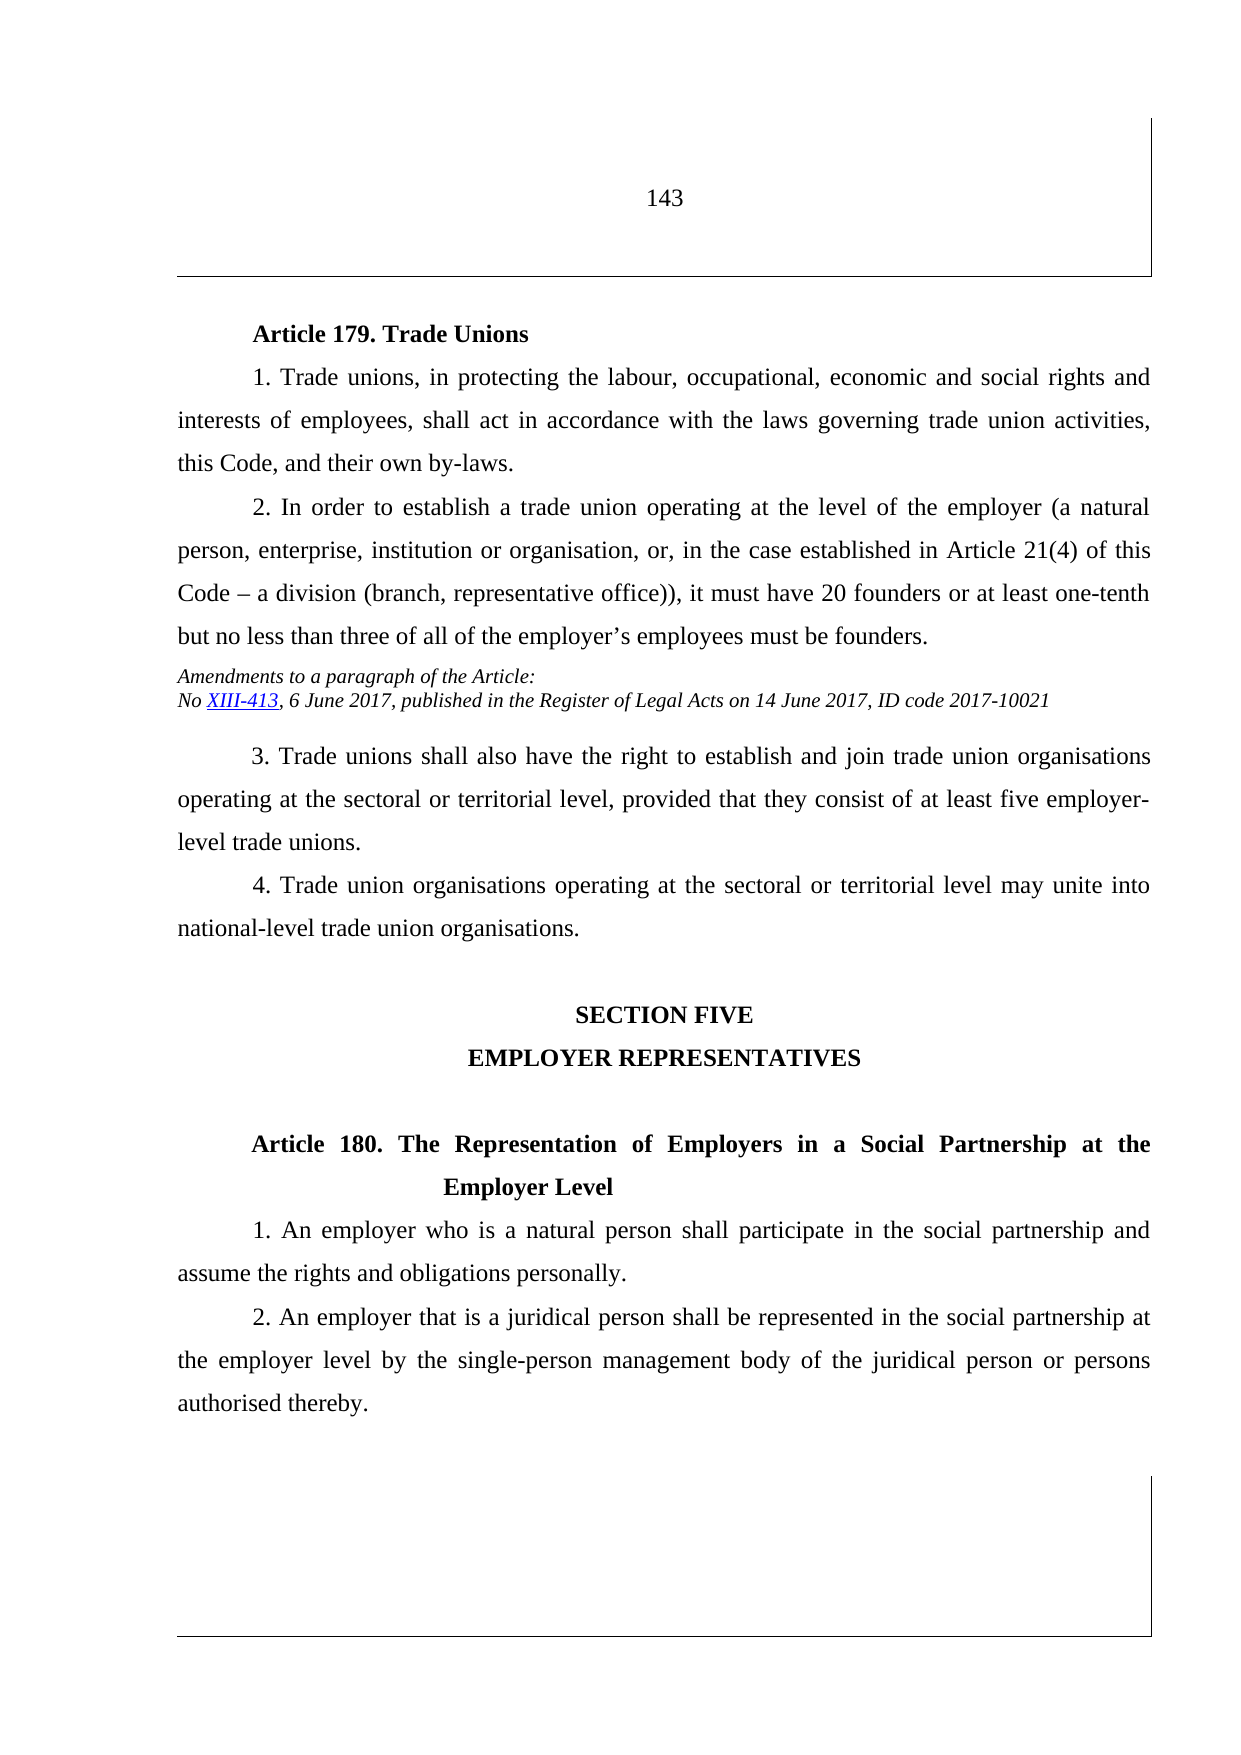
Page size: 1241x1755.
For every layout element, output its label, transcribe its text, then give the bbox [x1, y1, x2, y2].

text No XIII-413, 6 June 2017, published in the Register of Legal Acts on 14 June 2017, ID code 2017-10021 [177, 688, 1152, 712]
text 1. An employer who is a natural person shall participate in the social partnership and assume the rights and obligations personally. [177, 1215, 1152, 1287]
text 2. An employer that is a juridical person shall be represented in the social partnership at the employer level by the single-person management body of the juridical person or persons authorised thereby. [177, 1302, 1152, 1417]
text 2. In order to establish a trade union operating at the level of the employer (a natural person, enterprise, institution or organisation, or, in the case established in Article 21(4) of this Code – a division (branch, representative office)), it must have 20 founders or at least one-tenth but no less than three of all of the employer’s employees must be founders. [177, 492, 1152, 650]
text EMPLOYER REPRESENTATIVES [177, 1043, 1152, 1072]
text 4. Trade union organisations operating at the sectoral or territorial level may unite into national-level trade union organisations. [177, 870, 1152, 942]
text 1. Trade unions, in protecting the labour, occupational, economic and social rights and interests of employees, shall act in accordance with the laws governing trade union activities, this Code, and their own by-laws. [177, 362, 1152, 477]
text Article 180. The Representation of Employers in a Social Partnership at the Employer Level [251, 1129, 1152, 1201]
text Amendments to a paragraph of the Article: [177, 664, 1152, 688]
text SECTION FIVE [177, 1000, 1152, 1028]
text 3. Trade unions shall also have the right to establish and join trade union organisations operating at the sectoral or territorial level, provided that they consist of at least five employer-level trade unions. [177, 741, 1152, 856]
text Article 179. Trade Unions [177, 319, 1152, 348]
